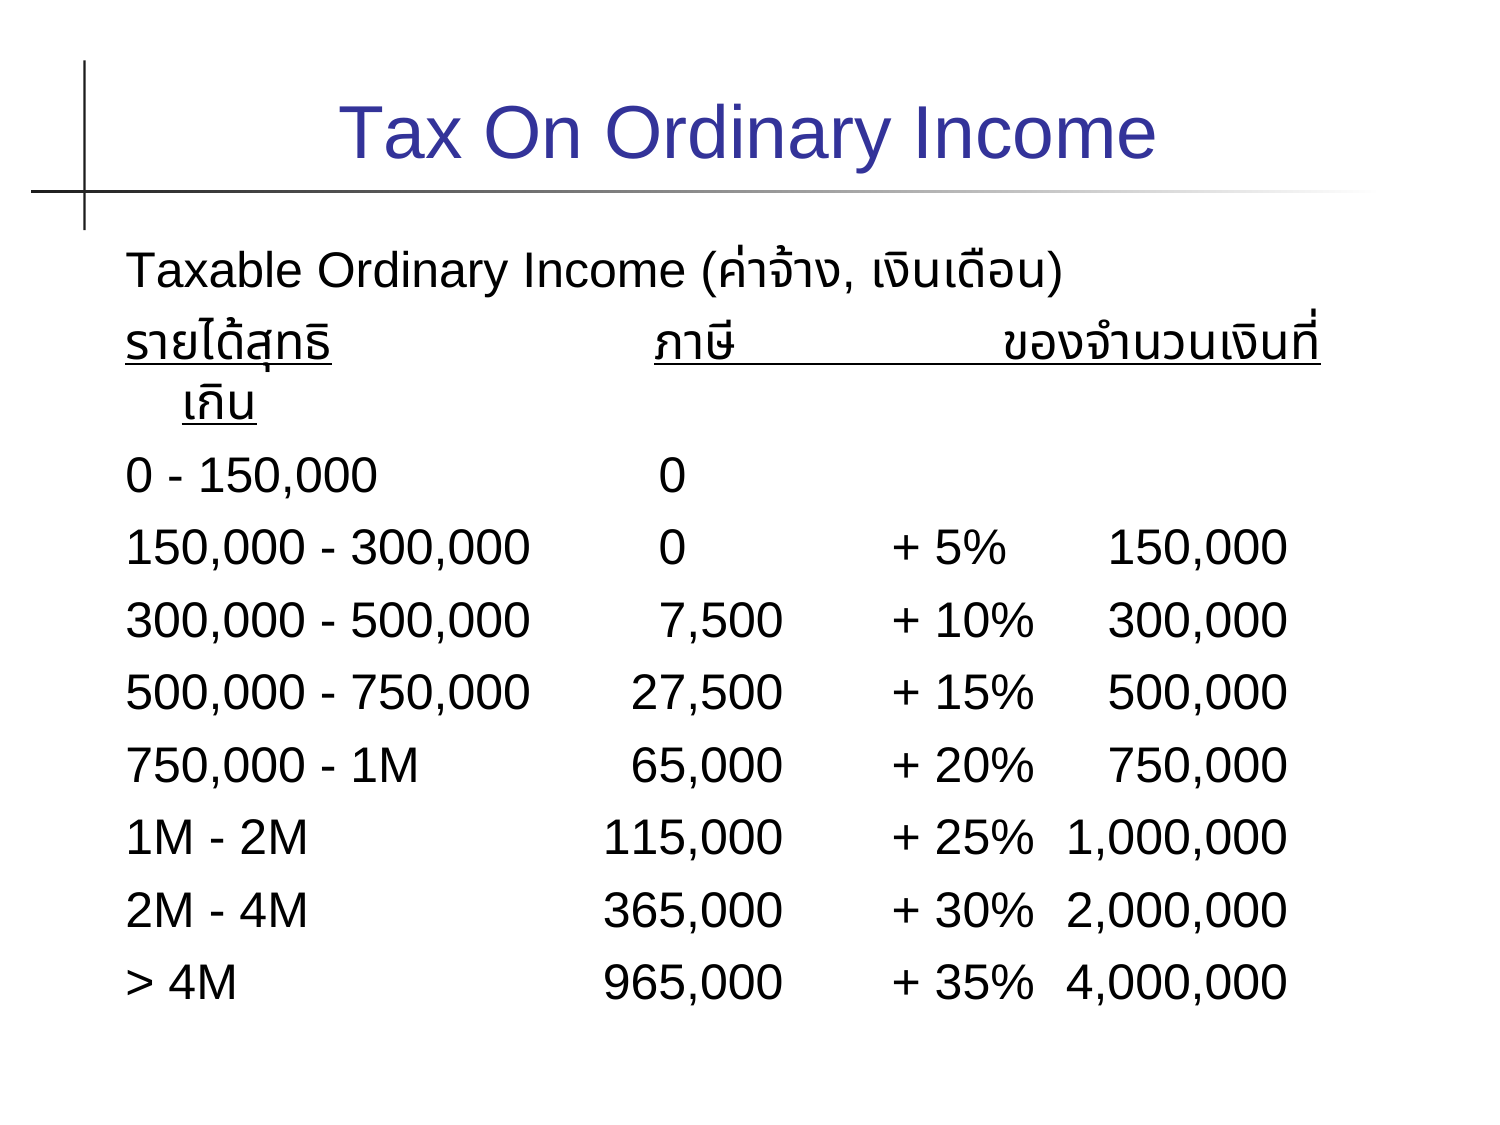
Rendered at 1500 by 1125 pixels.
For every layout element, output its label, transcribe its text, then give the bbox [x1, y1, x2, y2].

title Tax On Ordinary Income [100, 42, 1397, 182]
list Taxable Ordinary Income (ค่าจ้าง, เงินเดือน) รายได้สุทธิ ภาษี ของจำนวนเงินที่เกิน 0 - 150,000 0 150,000 - 300,000 0 + 5% 150,000 300,000 - 500,000 7,500 + 10% 300,000 500,000 - 750,000 27,500 + 15% 500,000 750,000 - 1M 65,000 + 20% 750,000 1M - 2M 115,000 + 25% 1,000,000 2M - 4M 365,000 + 30% 2,000,000 > 4M 965,000 + 35% 4,000,000 [110, 229, 1408, 1096]
